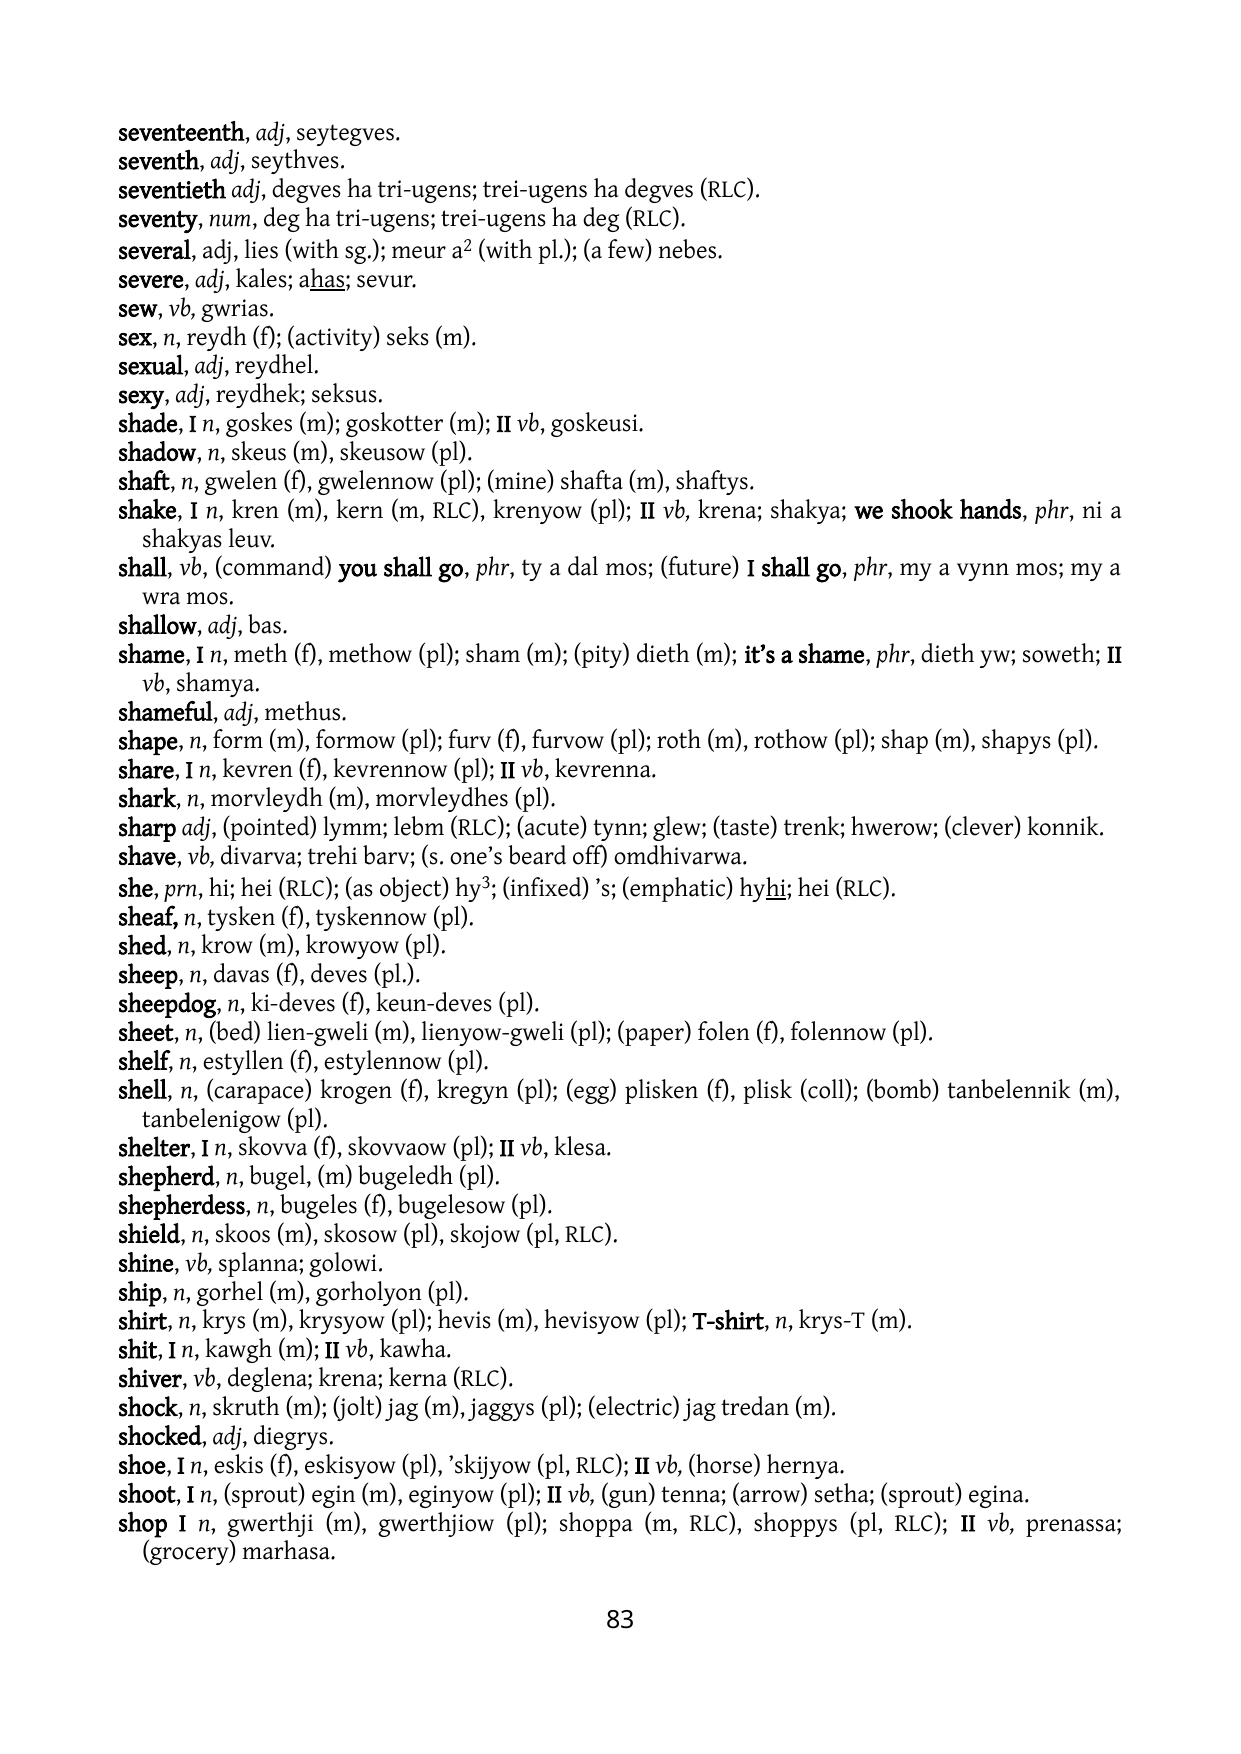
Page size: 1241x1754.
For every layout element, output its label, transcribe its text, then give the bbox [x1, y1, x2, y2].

text sheep, n, davas (f), deves (pl.). [118, 961, 1122, 989]
text shall, vb, (command) you shall go, phr, ty a dal mos; (future) I shall go, phr, my a vynn mos; my a wra mos. [118, 554, 1122, 612]
text shame, I n, meth (f), methow (pl); sham (m); (pity) dieth (m); it’s a shame, phr, dieth yw; soweth; II vb, shamya. [118, 640, 1122, 698]
text share, I n, kevren (f), kevrennow (pl); II vb, kevrenna. [118, 756, 1122, 785]
text shed, n, krow (m), krowyow (pl). [118, 932, 1122, 961]
text seventh, adj, seythves. [118, 147, 1122, 176]
text severe, adj, kales; ahas; sevur. [118, 265, 1122, 294]
text shirt, n, krys (m), krysyow (pl); hevis (m), hevisyow (pl); T-shirt, n, krys-T (m). [118, 1307, 1122, 1336]
text seventy, num, deg ha tri-ugens; trei-ugens ha deg (RLC). [118, 205, 1122, 233]
text shine, vb, splanna; golowi. [118, 1249, 1122, 1278]
text several, adj, lies (with sg.); meur a2 (with pl.); (a few) nebes. [118, 233, 1122, 265]
text she, prn, hi; hei (RLC); (as object) hy3; (infixed) ’s; (emphatic) hyhi; hei (RLC). [118, 871, 1122, 903]
text sheaf, n, tysken (f), tyskennow (pl). [118, 903, 1122, 932]
text shelf, n, estyllen (f), estylennow (pl). [118, 1047, 1122, 1076]
text seventeenth, adj, seytegves. [118, 118, 1122, 147]
text sexy, adj, reydhek; seksus. [118, 381, 1122, 409]
text shiver, vb, deglena; krena; kerna (RLC). [118, 1365, 1122, 1393]
text sheet, n, (bed) lien-gweli (m), lienyow-gweli (pl); (paper) folen (f), folennow (pl). [118, 1018, 1122, 1047]
text sexual, adj, reydhel. [118, 352, 1122, 381]
text shock, n, skruth (m); (jolt) jag (m), jaggys (pl); (electric) jag tredan (m). [118, 1393, 1122, 1422]
text sheepdog, n, ki-deves (f), keun-deves (pl). [118, 989, 1122, 1018]
text ship, n, gorhel (m), gorholyon (pl). [118, 1278, 1122, 1307]
text seventieth adj, degves ha tri-ugens; trei-ugens ha degves (RLC). [118, 176, 1122, 205]
text shop I n, gwerthji (m), gwerthjiow (pl); shoppa (m, RLC), shoppys (pl, RLC); II vb, prenassa; (grocery) marhasa. [118, 1509, 1122, 1567]
text shit, I n, kawgh (m); II vb, kawha. [118, 1336, 1122, 1365]
text shallow, adj, bas. [118, 612, 1122, 640]
text shell, n, (carapace) krogen (f), kregyn (pl); (egg) plisken (f), plisk (coll); (bomb) tanbelennik (m), tanbelenigow (pl). [118, 1076, 1122, 1134]
text shoot, I n, (sprout) egin (m), eginyow (pl); II vb, (gun) tenna; (arrow) setha; (sprout) egina. [118, 1480, 1122, 1509]
text shoe, I n, eskis (f), eskisyow (pl), ’skijyow (pl, RLC); II vb, (horse) hernya. [118, 1451, 1122, 1480]
text shield, n, skoos (m), skosow (pl), skojow (pl, RLC). [118, 1220, 1122, 1249]
text shade, I n, goskes (m); goskotter (m); II vb, goskeusi. [118, 409, 1122, 438]
text shave, vb, divarva; trehi barv; (s. one’s beard off) omdhivarwa. [118, 842, 1122, 871]
text shameful, adj, methus. [118, 698, 1122, 727]
text shape, n, form (m), formow (pl); furv (f), furvow (pl); roth (m), rothow (pl); shap (m), shapys (pl). [118, 727, 1122, 756]
text shaft, n, gwelen (f), gwelennow (pl); (mine) shafta (m), shaftys. [118, 467, 1122, 496]
text shake, I n, kren (m), kern (m, RLC), krenyow (pl); II vb, krena; shakya; we shook hands, phr, ni a shakyas leuv. [118, 496, 1122, 554]
text shadow, n, skeus (m), skeusow (pl). [118, 438, 1122, 467]
text sex, n, reydh (f); (activity) seks (m). [118, 323, 1122, 352]
text shark, n, morvleydh (m), morvleydhes (pl). [118, 785, 1122, 813]
text shepherd, n, bugel, (m) bugeledh (pl). [118, 1163, 1122, 1192]
text sharp adj, (pointed) lymm; lebm (RLC); (acute) tynn; glew; (taste) trenk; hwerow; (clever) konnik. [118, 813, 1122, 842]
text shelter, I n, skovva (f), skovvaow (pl); II vb, klesa. [118, 1134, 1122, 1163]
text sew, vb, gwrias. [118, 294, 1122, 323]
text shepherdess, n, bugeles (f), bugelesow (pl). [118, 1192, 1122, 1220]
text shocked, adj, diegrys. [118, 1422, 1122, 1451]
